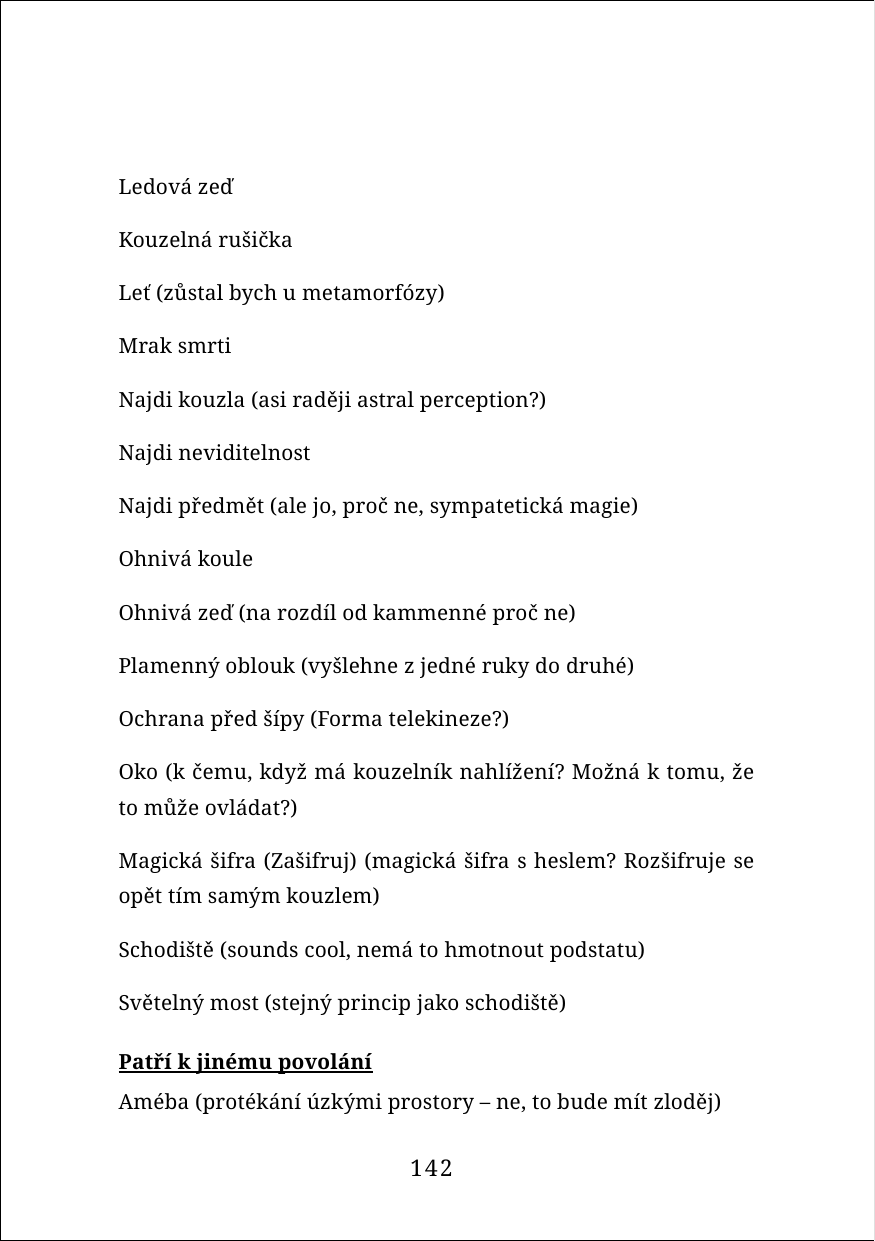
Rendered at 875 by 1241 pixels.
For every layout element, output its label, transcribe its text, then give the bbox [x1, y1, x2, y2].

text Magická šifra (Zašifruj) (magická šifra s heslem? Rozšifruje se opět tím samým kouzlem) [118, 846, 756, 910]
text Ohnivá koule [118, 544, 756, 573]
text Ohnivá zeď (na rozdíl od kammenné proč ne) [118, 598, 756, 626]
text Najdi kouzla (asi raději astral perception?) [118, 385, 756, 413]
text Světelný most (stejný princip jako schodiště) [118, 988, 756, 1016]
text Kouzelná rušička [118, 225, 756, 253]
text Leť (zůstal bych u metamorfózy) [118, 278, 756, 307]
text Najdi předmět (ale jo, proč ne, sympatetická magie) [118, 491, 756, 519]
subtitle Patří k jinému povolání [118, 1047, 756, 1076]
text Schodiště (sounds cool, nemá to hmotnout podstatu) [118, 935, 756, 963]
text Najdi neviditelnost [118, 438, 756, 466]
text Plamenný oblouk (vyšlehne z jedné ruky do druhé) [118, 651, 756, 679]
text Mrak smrti [118, 331, 756, 360]
text Ledová zeď [118, 172, 756, 200]
text Oko (k čemu, když má kouzelník nahlížení? Možná k tomu, že to může ovládat?) [118, 757, 756, 821]
text Améba (protékání úzkými prostory – ne, to bude mít zloděj) [118, 1087, 756, 1116]
text Ochrana před šípy (Forma telekineze?) [118, 704, 756, 732]
